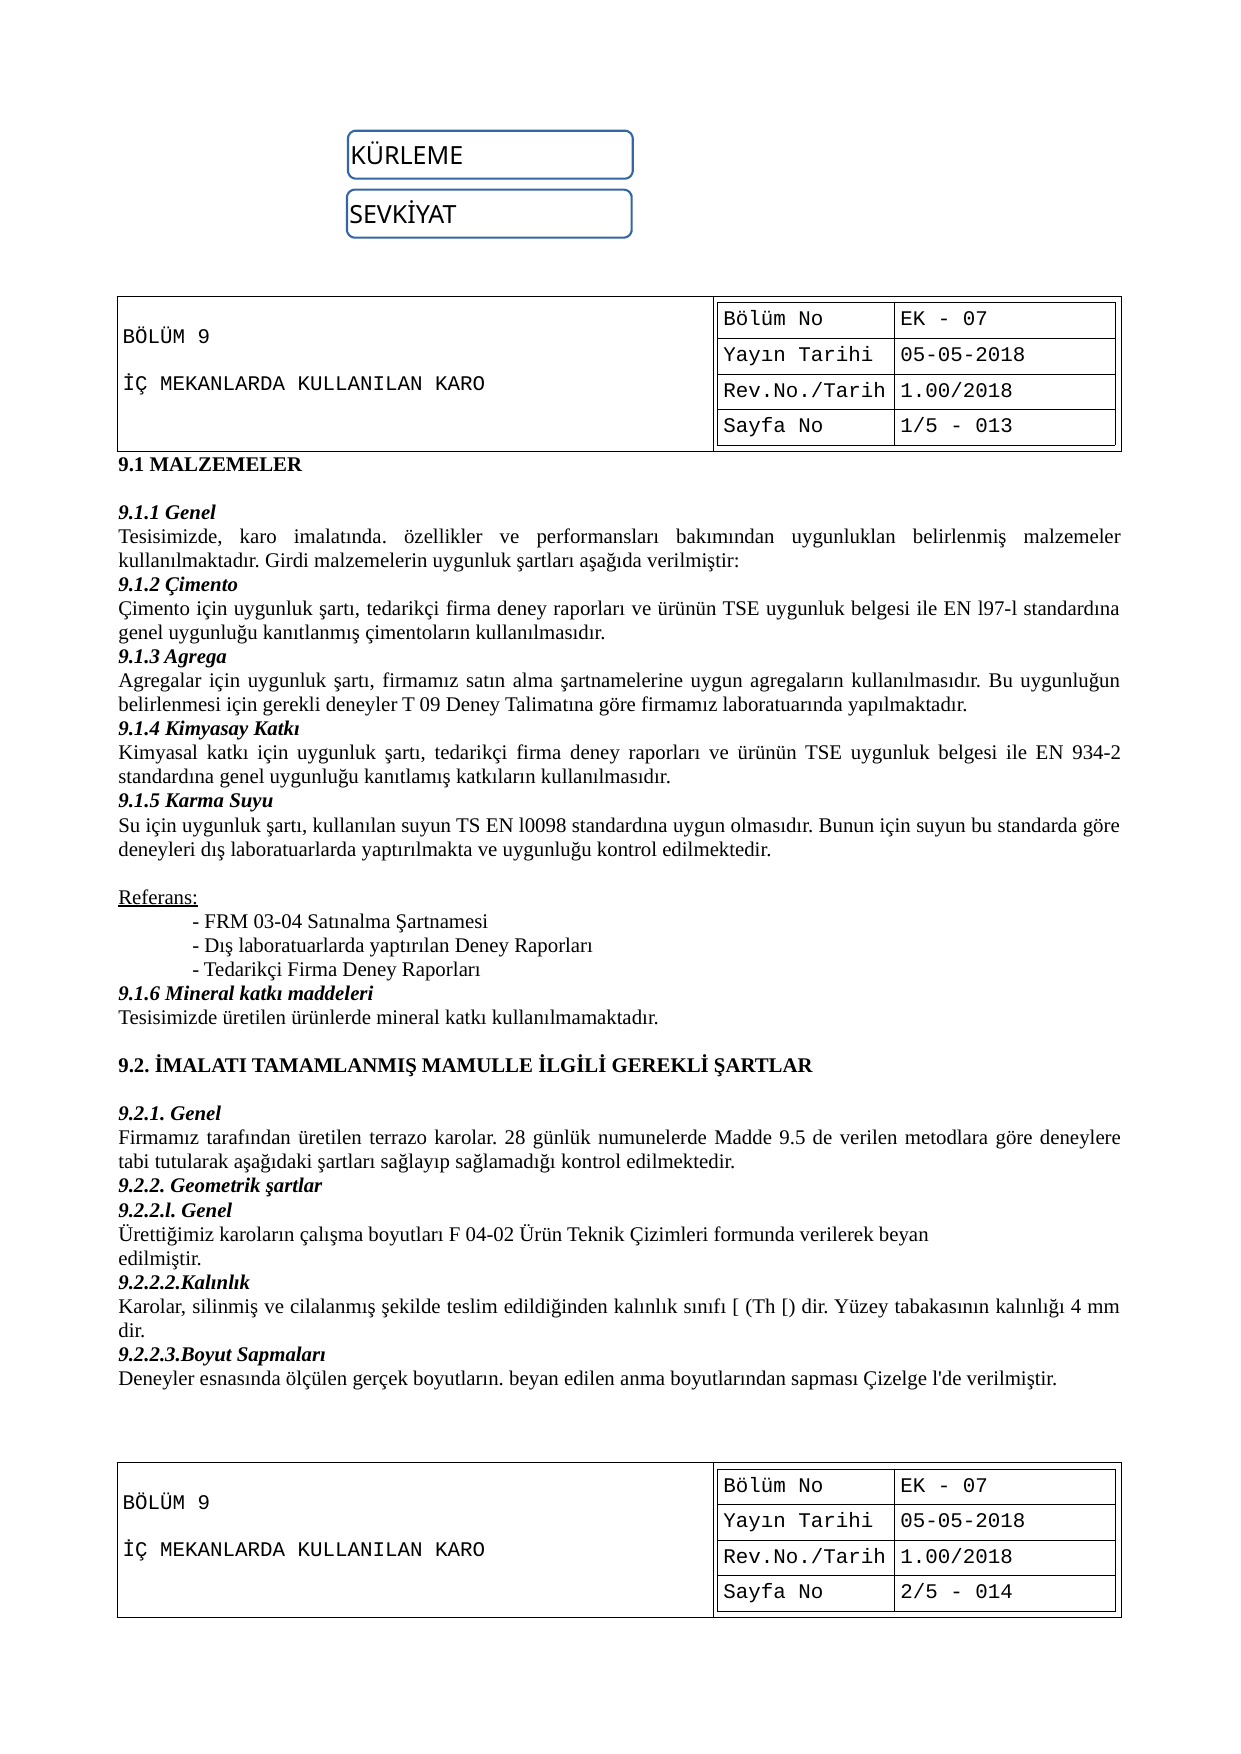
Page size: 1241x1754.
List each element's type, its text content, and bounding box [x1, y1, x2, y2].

text 9.1.2 Çimento [118, 572, 1122, 596]
text 9.2.2.3.Boyut Sapmaları [118, 1342, 1122, 1366]
text Agregalar için uygunluk şartı, firmamız satın alma şartnamelerine uygun agregaların kullanılmasıdır. Bu uygunluğun belirlenmesi için gerekli deneyler T 09 Deney Talimatına göre firmamız laboratuarında yapılmaktadır. [118, 668, 1122, 716]
text Su için uygunluk şartı, kullanılan suyun TS EN l0098 standardına uygun olmasıdır. Bunun için suyun bu standarda göre deneyleri dış laboratuarlarda yaptırılmakta ve uygunluğu kontrol edilmektedir. [118, 812, 1122, 861]
text Tesisimizde, karo imalatında. özellikler ve performansları bakımından uygunluklan belirlenmiş malzemeler kullanılmaktadır. Girdi malzemelerin uygunluk şartları aşağıda verilmiştir: [118, 524, 1122, 572]
table_header BÖLÜM 9 İÇ MEKANLARDA KULLANILAN KARO [118, 297, 713, 451]
text - FRM 03-04 Satınalma Şartnamesi [118, 909, 1122, 933]
text Firmamız tarafından üretilen terrazo karolar. 28 günlük numunelerde Madde 9.5 de verilen metodlara göre deneylere tabi tutularak aşağıdaki şartları sağlayıp sağlamadığı kontrol edilmektedir. [118, 1125, 1122, 1173]
text 9.1.5 Karma Suyu [118, 788, 1122, 812]
table_cell 2/5 - 014 [895, 1576, 1115, 1611]
text Çimento için uygunluk şartı, tedarikçi firma deney raporları ve ürünün TSE uygunluk belgesi ile EN l97-l standardına genel uygunluğu kanıtlanmış çimentoların kullanılmasıdır. [118, 596, 1122, 644]
text - Tedarikçi Firma Deney Raporları [118, 957, 1122, 981]
text 9.2. İMALATI TAMAMLANMIŞ MAMULLE İLGİLİ GEREKLİ ŞARTLAR [118, 1053, 1122, 1077]
table_header Bölüm No [718, 303, 894, 338]
text edilmiştir. [118, 1246, 1122, 1270]
table_cell 05-05-2018 [895, 339, 1115, 373]
table_header [714, 1463, 1121, 1617]
table_header [714, 297, 1121, 451]
table_cell Yayın Tarihi [718, 339, 894, 373]
text Kimyasal katkı için uygunluk şartı, tedarikçi firma deney raporları ve ürünün TSE uygunluk belgesi ile EN 934-2 standardına genel uygunluğu kanıtlamış katkıların kullanılmasıdır. [118, 740, 1122, 788]
table_cell 1.00/2018 [895, 375, 1115, 409]
table_header Bölüm No [718, 1470, 894, 1504]
text 9.1.6 Mineral katkı maddeleri [118, 981, 1122, 1005]
text 9.1.1 Genel [118, 500, 1122, 524]
table_cell 05-05-2018 [895, 1505, 1115, 1540]
text - Dış laboratuarlarda yaptırılan Deney Raporları [118, 933, 1122, 957]
text 9.1.3 Agrega [118, 644, 1122, 668]
table_cell Rev.No./Tarih [718, 1541, 894, 1575]
text Karolar, silinmiş ve cilalanmış şekilde teslim edildiğinden kalınlık sınıfı [ (Th [) dir. Yüzey tabakasının kalınlığı 4 mm dir. [118, 1294, 1122, 1342]
text Referans: [118, 885, 1122, 909]
text Ürettiğimiz karoların çalışma boyutları F 04-02 Ürün Teknik Çizimleri formunda verilerek beyan [118, 1222, 1122, 1246]
text 9.2.1. Genel [118, 1101, 1122, 1125]
text Deneyler esnasında ölçülen gerçek boyutların. beyan edilen anma boyutlarından sapması Çizelge l'de verilmiştir. [118, 1366, 1122, 1390]
table_cell Yayın Tarihi [718, 1505, 894, 1540]
table_cell 1.00/2018 [895, 1541, 1115, 1575]
text 9.2.2.2.Kalınlık [118, 1270, 1122, 1294]
table_header EK - 07 [895, 1470, 1115, 1504]
table_cell Rev.No./Tarih [718, 375, 894, 409]
table_cell Sayfa No [718, 1576, 894, 1611]
text 9.1 MALZEMELER [118, 452, 1122, 476]
table_cell 1/5 - 013 [895, 410, 1115, 445]
text 9.2.2. Geometrik şartlar [118, 1173, 1122, 1197]
table_header BÖLÜM 9 İÇ MEKANLARDA KULLANILAN KARO [118, 1463, 713, 1617]
table_header EK - 07 [895, 303, 1115, 338]
text Tesisimizde üretilen ürünlerde mineral katkı kullanılmamaktadır. [118, 1005, 1122, 1029]
text 9.2.2.l. Genel [118, 1197, 1122, 1222]
text 9.1.4 Kimyasay Katkı [118, 716, 1122, 740]
table_cell Sayfa No [718, 410, 894, 445]
